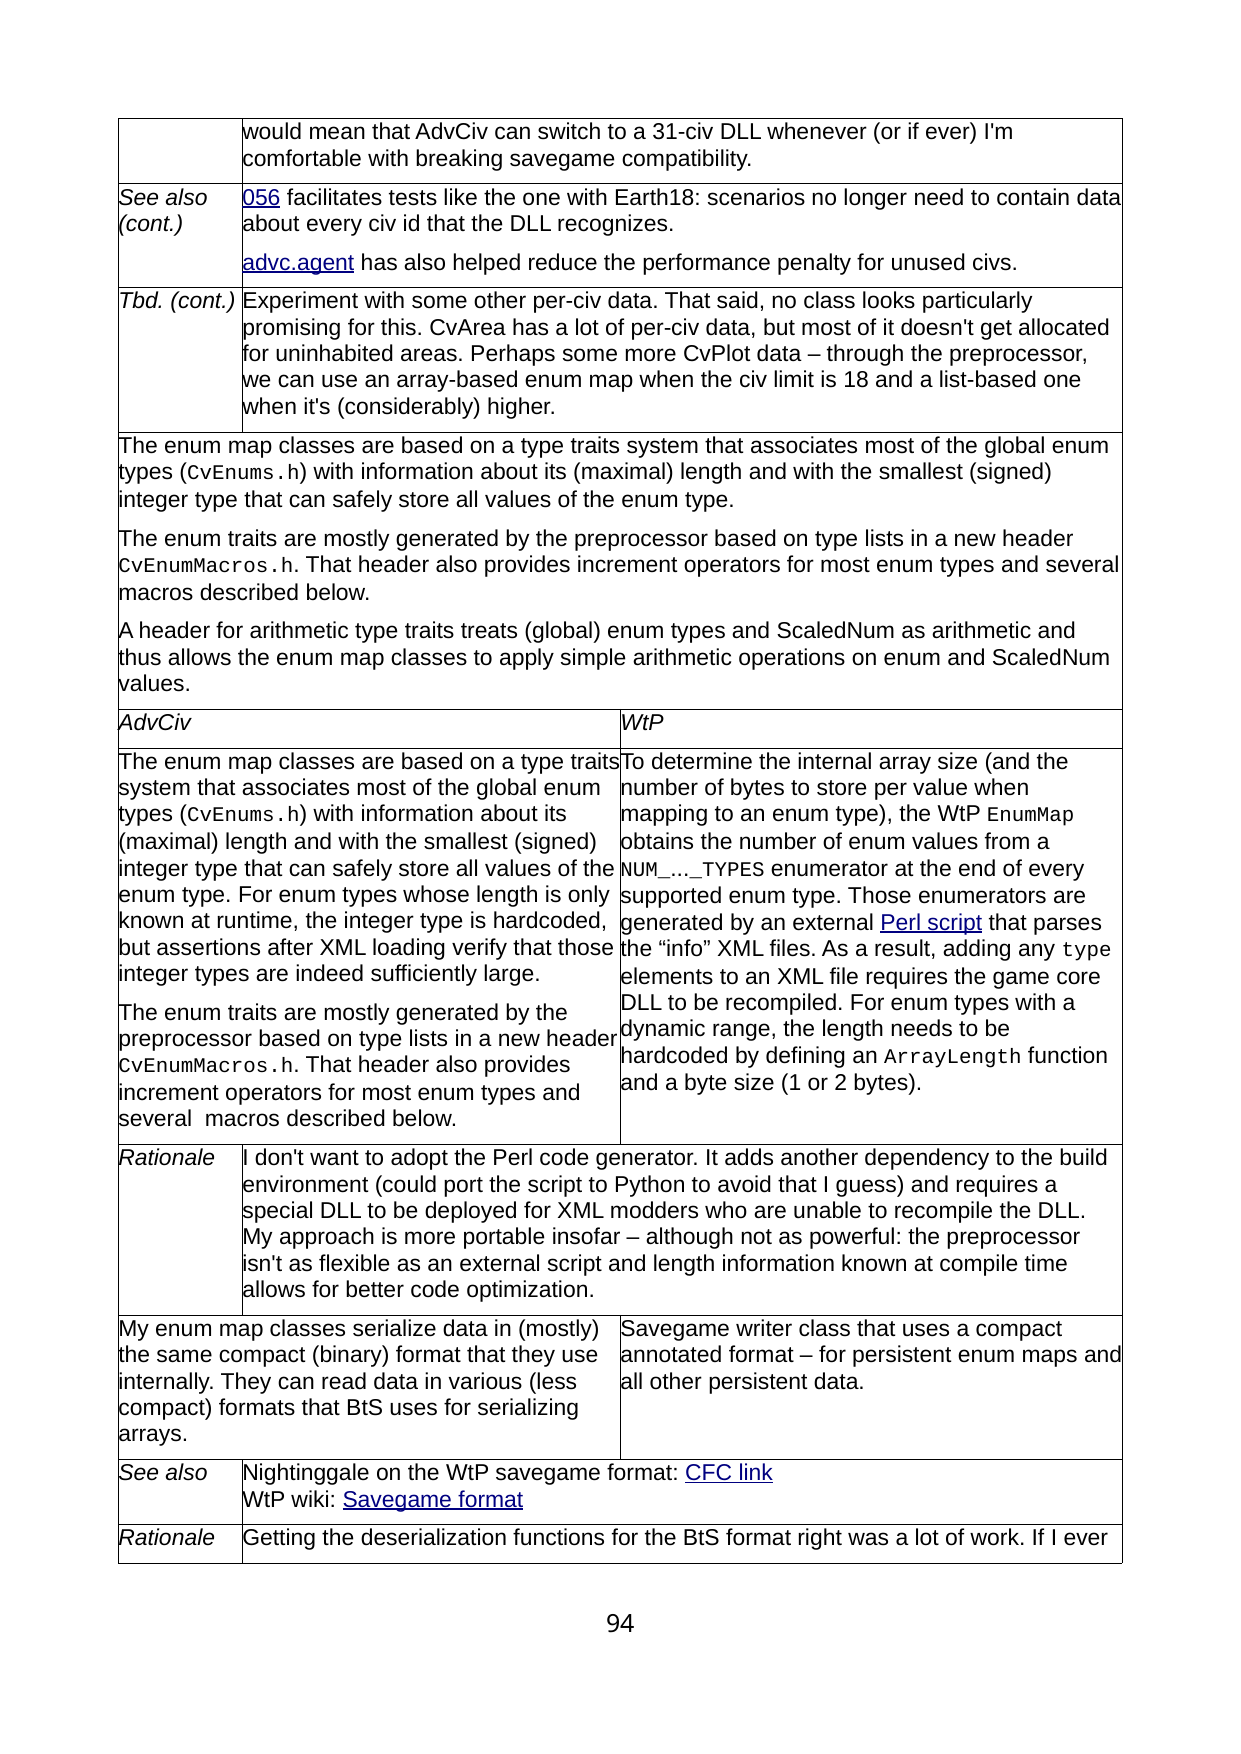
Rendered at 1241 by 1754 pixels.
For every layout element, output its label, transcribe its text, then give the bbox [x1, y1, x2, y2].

table_cell 056 facilitates tests like the one with Earth18: scenarios no longer need to contain data about every civ id that the DLL recognizes. advc.agent has also helped reduce the performance penalty for unused civs. [243, 184, 1122, 287]
table_cell WtP [621, 710, 1122, 748]
table_cell Rationale [119, 1145, 242, 1315]
table_cell Nightinggale on the WtP savegame format: CFC link WtP wiki: Savegame format [243, 1460, 1122, 1524]
table_cell Savegame writer class that uses a compact annotated format – for persistent enum maps and all other persistent data. [621, 1316, 1122, 1459]
table_cell See also [119, 1460, 242, 1524]
table_cell Rationale [119, 1525, 242, 1563]
table_cell Getting the deserialization functions for the BtS format right was a lot of work. If I ever [243, 1525, 1122, 1563]
table_cell My enum map classes serialize data in (mostly) the same compact (binary) format that they use internally. They can read data in various (less compact) formats that BtS uses for serializing arrays. [119, 1316, 620, 1459]
table_cell Tbd. (cont.) [119, 288, 242, 432]
table_cell [119, 119, 242, 183]
table_cell I don't want to adopt the Perl code generator. It adds another dependency to the build environment (could port the script to Python to avoid that I guess) and requires a special DLL to be deployed for XML modders who are unable to recompile the DLL. My approach is more portable insofar – although not as powerful: the preprocessor isn't as flexible as an external script and length information known at compile time allows for better code optimization. [243, 1145, 1122, 1315]
table_cell Experiment with some other per-civ data. That said, no class looks particularly promising for this. CvArea has a lot of per-civ data, but most of it doesn't get allocated for uninhabited areas. Perhaps some more CvPlot data – through the preprocessor, we can use an array-based enum map when the civ limit is 18 and a list-based one when it's (considerably) higher. [243, 288, 1122, 432]
table_cell The enum map classes are based on a type traits system that associates most of the global enum types (CvEnums.h) with information about its (maximal) length and with the smallest (signed) integer type that can safely store all values of the enum type. For enum types whose length is only known at runtime, the integer type is hardcoded, but assertions after XML loading verify that those integer types are indeed sufficiently large. The enum traits are mostly generated by the preprocessor based on type lists in a new header CvEnumMacros.h. That header also provides increment operators for most enum types and several macros described below. [119, 749, 620, 1144]
table_cell AdvCiv [119, 710, 620, 748]
table_cell would mean that AdvCiv can switch to a 31-civ DLL whenever (or if ever) I'm comfortable with breaking savegame compatibility. [243, 119, 1122, 183]
table_cell To determine the internal array size (and the number of bytes to store per value when mapping to an enum type), the WtP EnumMap obtains the number of enum values from a NUM_..._TYPES enumerator at the end of every supported enum type. Those enumerators are generated by an external Perl script that parses the “info” XML files. As a result, adding any type elements to an XML file requires the game core DLL to be recompiled. For enum types with a dynamic range, the length needs to be hardcoded by defining an ArrayLength function and a byte size (1 or 2 bytes). [621, 749, 1122, 1144]
table_cell The enum map classes are based on a type traits system that associates most of the global enum types (CvEnums.h) with information about its (maximal) length and with the smallest (signed) integer type that can safely store all values of the enum type. The enum traits are mostly generated by the preprocessor based on type lists in a new header CvEnumMacros.h. That header also provides increment operators for most enum types and several macros described below. A header for arithmetic type traits treats (global) enum types and ScaledNum as arithmetic and thus allows the enum map classes to apply simple arithmetic operations on enum and ScaledNum values. [119, 433, 1122, 709]
table_cell See also (cont.) [119, 184, 242, 287]
